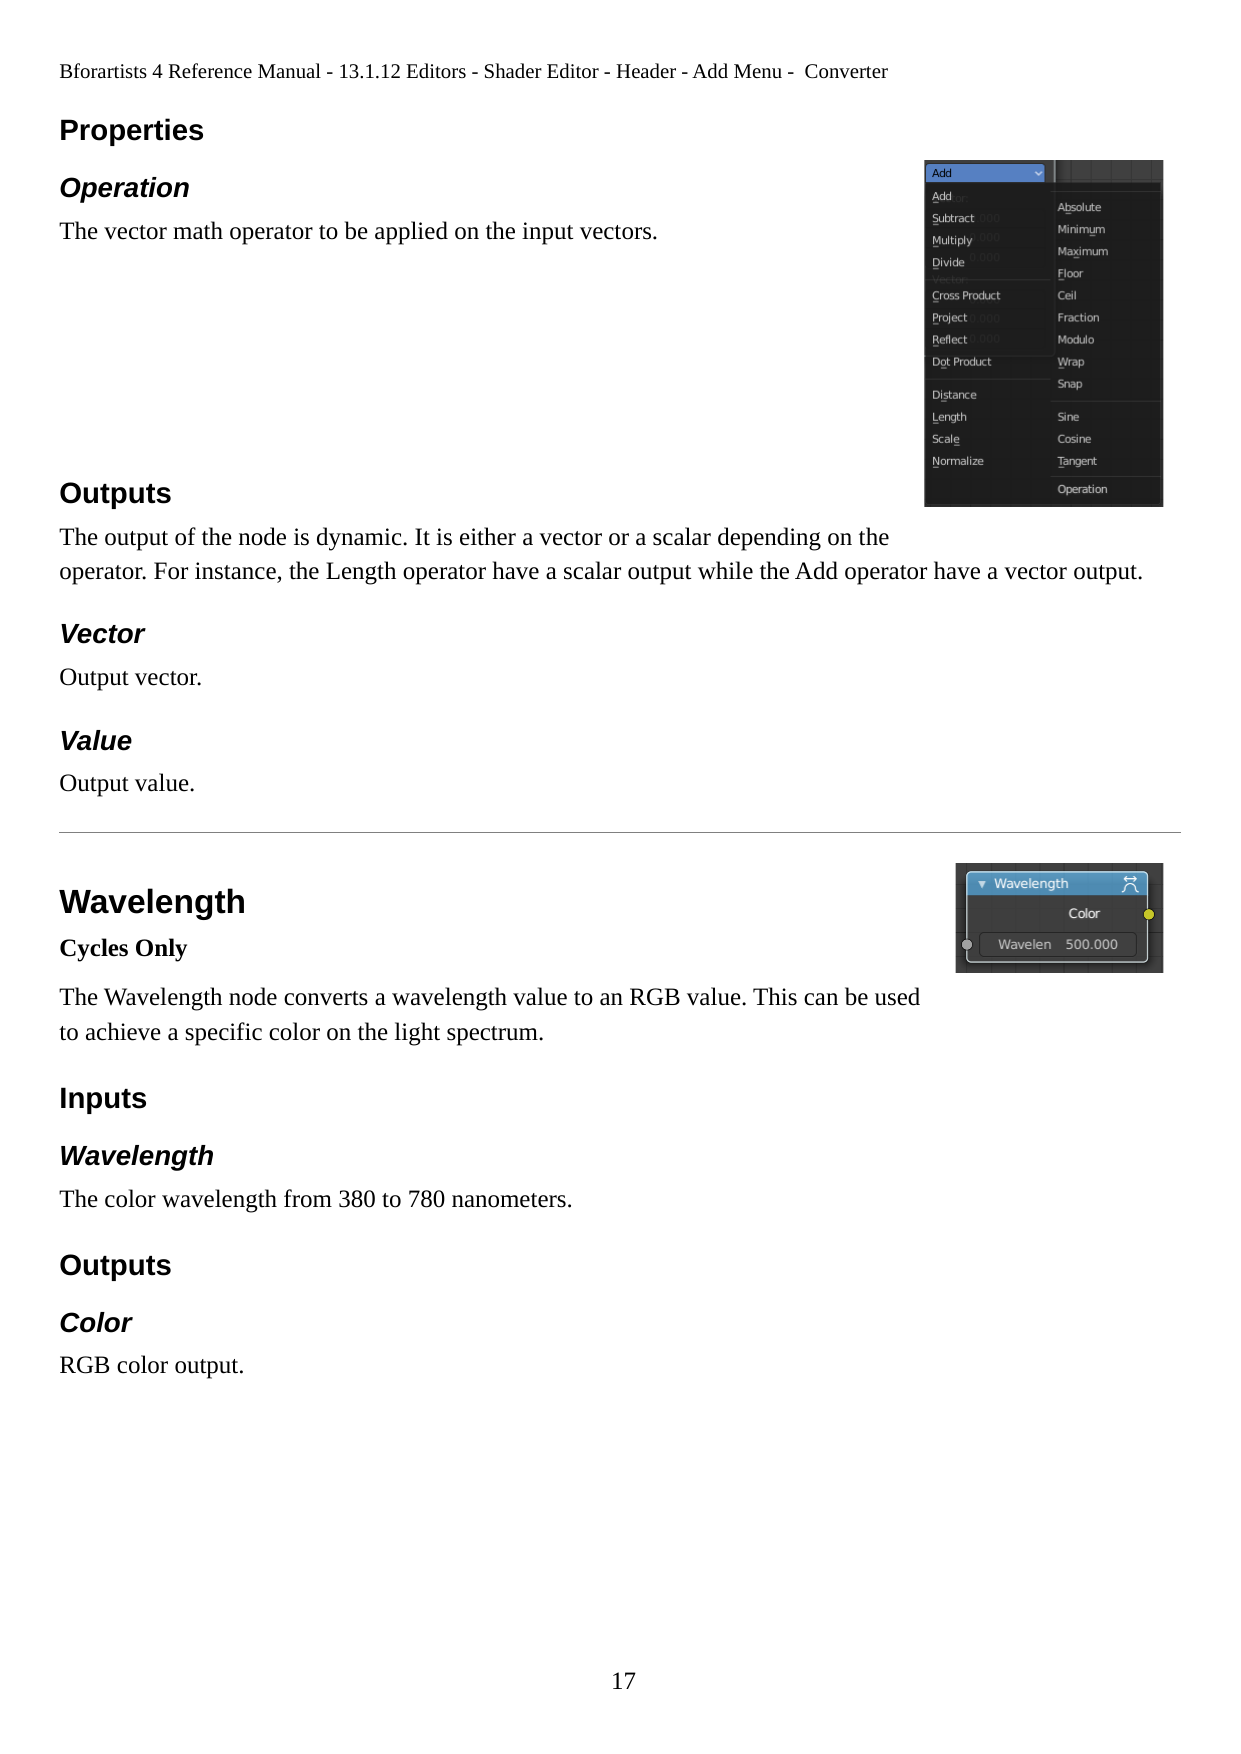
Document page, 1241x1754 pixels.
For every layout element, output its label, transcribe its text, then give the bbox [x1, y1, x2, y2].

subtitle Inputs [59, 1081, 1181, 1114]
subtitle Wavelength [59, 882, 955, 921]
subtitle Properties [59, 113, 1181, 146]
text [1164, 933, 1181, 962]
text RGB color output. [59, 1351, 1181, 1379]
text Cycles Only [59, 933, 955, 962]
subtitle Value [59, 724, 1181, 756]
text Output vector. [59, 662, 1181, 691]
subtitle Wavelength [59, 1139, 1181, 1171]
subtitle Color [59, 1306, 1181, 1338]
subtitle [1164, 171, 1181, 203]
text The Wavelength node converts a wavelength value to an RGB value. This can be used to achieve a specific color on the light spectrum. [59, 982, 1181, 1046]
text The color wavelength from 380 to 780 nanometers. [59, 1184, 1181, 1212]
picture [924, 160, 1164, 507]
subtitle Operation [59, 171, 924, 203]
picture [955, 863, 1164, 973]
text The output of the node is dynamic. It is either a vector or a scalar depending on the operator. For instance, the Length operator have a scalar output while the Add operator have a vector output. [59, 522, 1181, 585]
subtitle Outputs [59, 476, 1181, 509]
text Output value. [59, 768, 1181, 797]
subtitle Vector [59, 618, 1181, 650]
subtitle Outputs [59, 1247, 1181, 1281]
text The vector math operator to be applied on the input vectors. [59, 216, 924, 244]
subtitle [1164, 882, 1181, 921]
